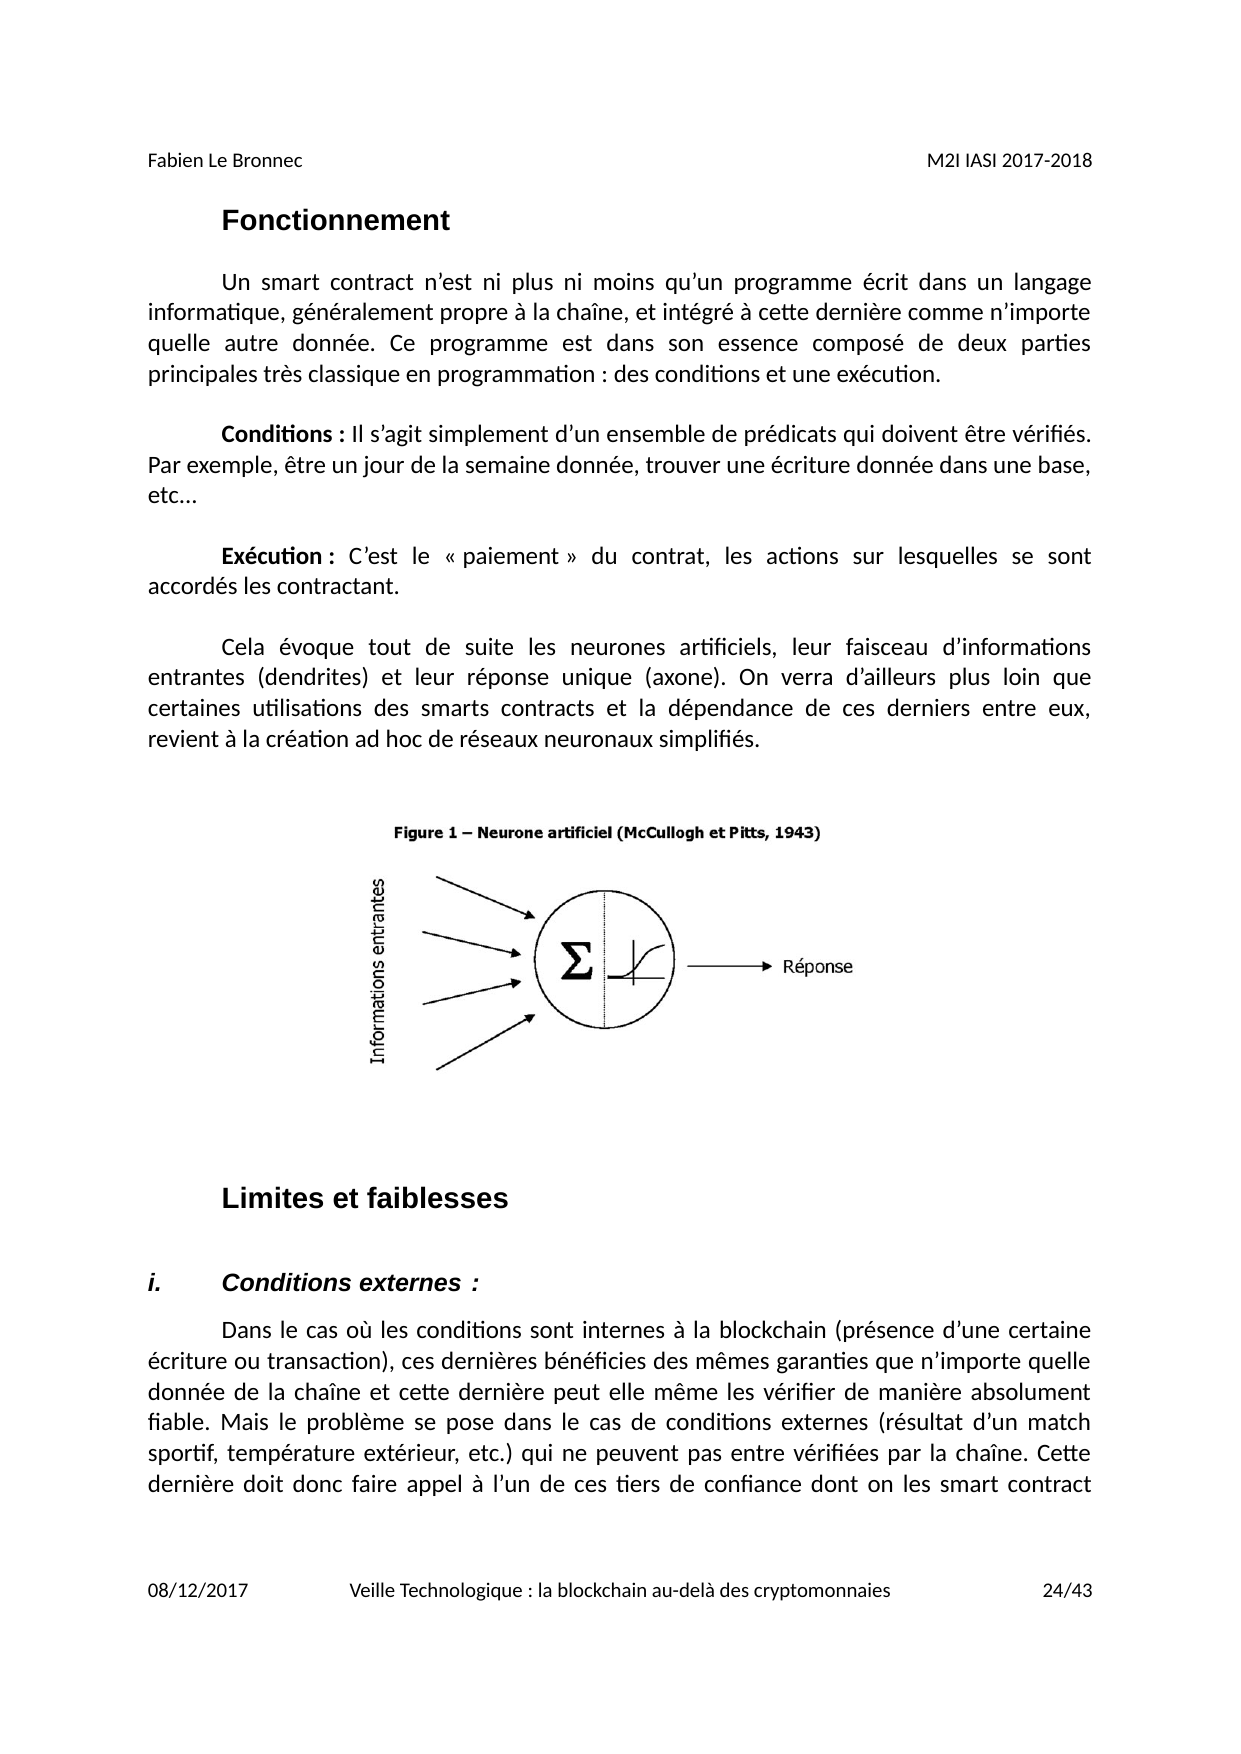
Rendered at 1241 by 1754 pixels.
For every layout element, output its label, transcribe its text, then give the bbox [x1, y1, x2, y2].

subtitle Limites et faiblesses [148, 1181, 1093, 1214]
subtitle Fonctionnement [148, 202, 1093, 236]
text Exécution : C’est le « paiement » du contrat, les actions sur lesquelles se sont accordés les contractant. [148, 540, 1093, 601]
text Cela évoque tout de suite les neurones artificiels, leur faisceau d’informations entrantes (dendrites) et leur réponse unique (axone). On verra d’ailleurs plus loin que certaines utilisations des smarts contracts et la dépendance de ces derniers entre eux, revient à la création ad hoc de réseaux neuronaux simplifiés. [148, 631, 1093, 753]
subtitle Conditions externes : [148, 1268, 1093, 1296]
text Dans le cas où les conditions sont internes à la blockchain (présence d’une certaine écriture ou transaction), ces dernières bénéficies des mêmes garanties que n’importe quelle donnée de la chaîne et cette dernière peut elle même les vérifier de manière absolument fiable. Mais le problème se pose dans le cas de conditions externes (résultat d’un match sportif, température extérieur, etc.) qui ne peuvent pas entre vérifiées par la chaîne. Cette dernière doit donc faire appel à l’un de ces tiers de confiance dont on les smart contract [148, 1314, 1093, 1498]
text Un smart contract n’est ni plus ni moins qu’un programme écrit dans un langage informatique, généralement propre à la chaîne, et intégré à cette dernière comme n’importe quelle autre donnée. Ce programme est dans son essence composé de deux parties principales très classique en programmation : des conditions et une exécution. [148, 266, 1093, 388]
picture [345, 814, 871, 1089]
text Conditions : Il s’agit simplement d’un ensemble de prédicats qui doivent être vérifiés. Par exemple, être un jour de la semaine donnée, trouver une écriture donnée dans une base, etc... [148, 418, 1093, 510]
